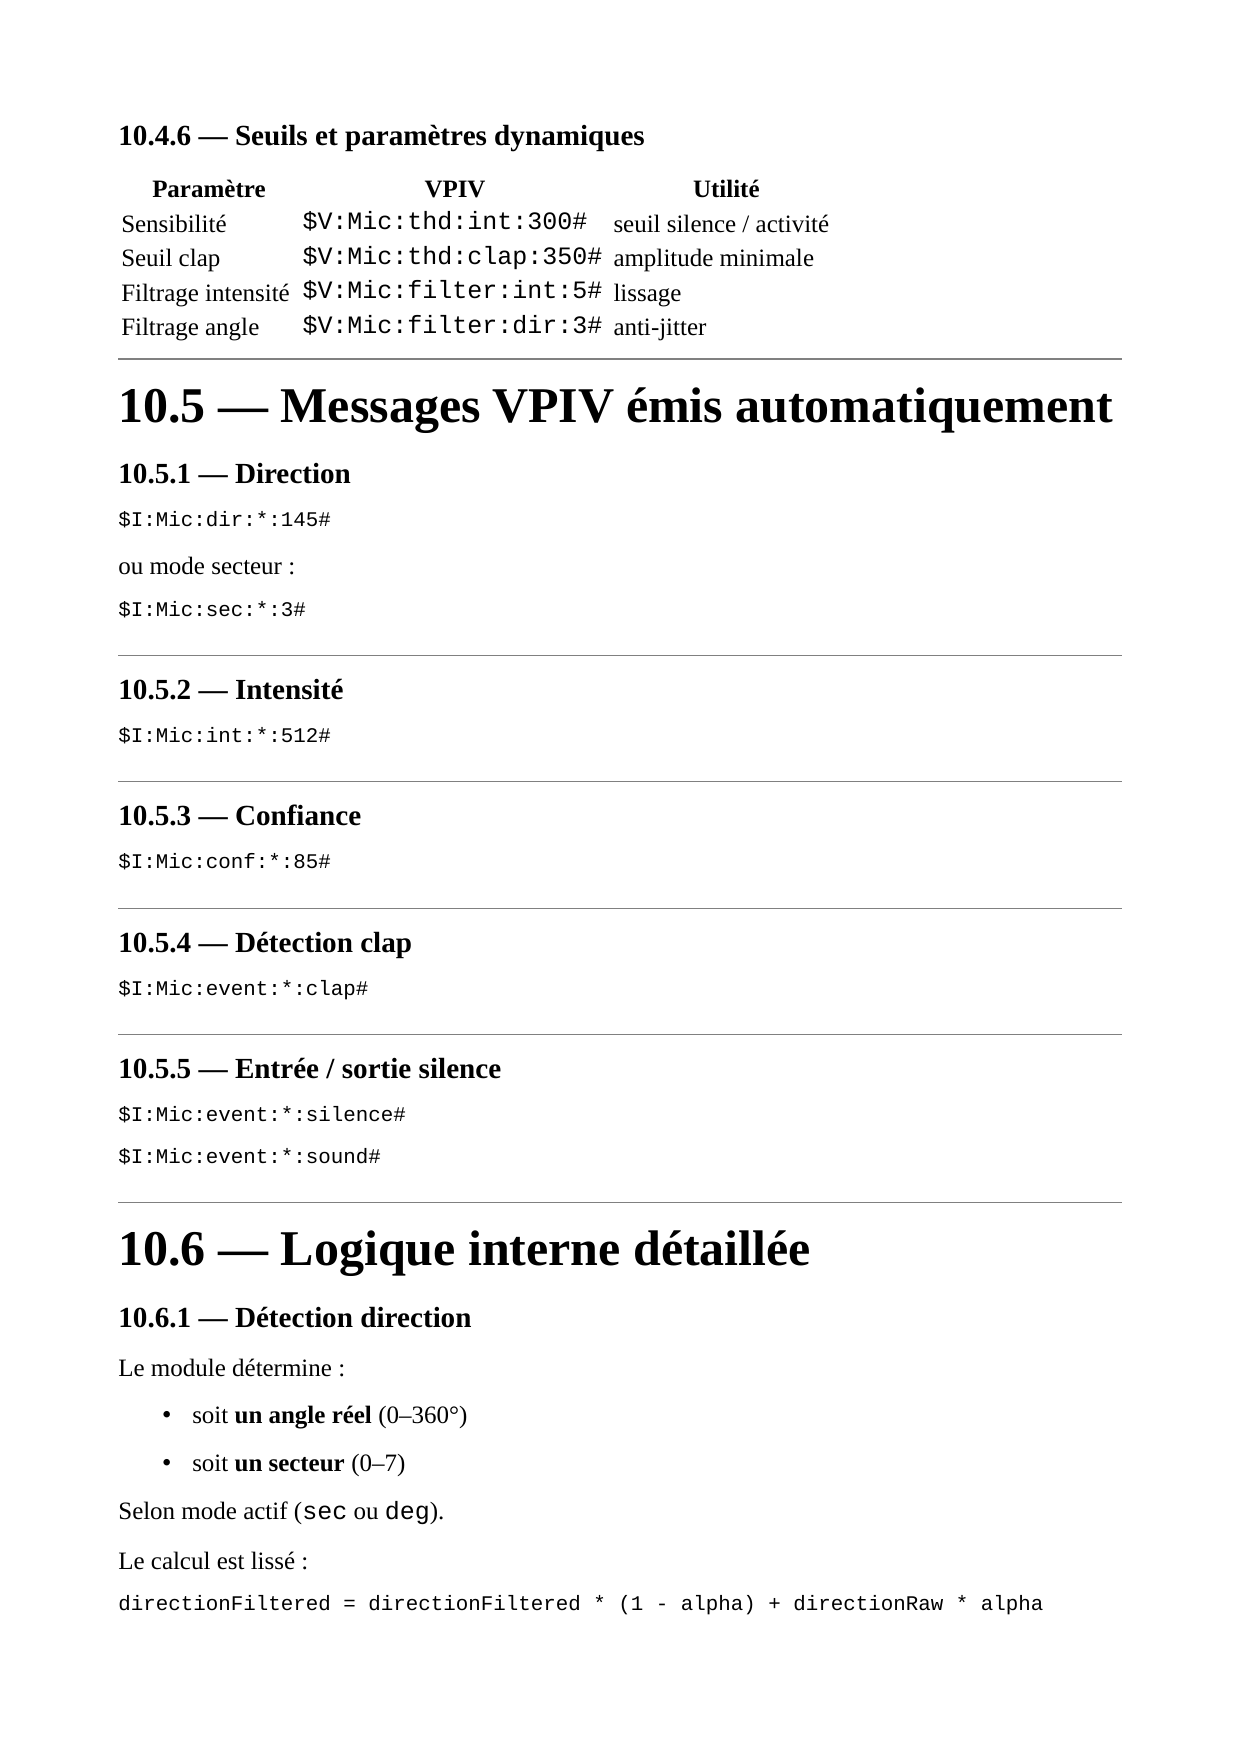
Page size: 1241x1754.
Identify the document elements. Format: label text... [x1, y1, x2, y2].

subtitle 10.5.5 — Entrée / sortie silence [118, 1051, 1122, 1084]
subtitle 10.5.3 — Confiance [118, 798, 1122, 832]
table_cell amplitude minimale [610, 240, 842, 275]
list soit un angle réel (0–360°) [162, 1401, 1122, 1429]
table_cell Seuil clap [118, 240, 299, 275]
table_cell anti-jitter [610, 310, 842, 344]
table_cell seuil silence / activité [610, 206, 842, 240]
table_cell Filtrage angle [118, 310, 299, 344]
subtitle 10.5.1 — Direction [118, 456, 1122, 490]
text $I:Mic:sec:*:3# [118, 599, 1122, 622]
text $I:Mic:int:*:512# [118, 725, 1122, 749]
text $I:Mic:conf:*:85# [118, 851, 1122, 875]
table_header Paramètre [118, 171, 299, 206]
subtitle 10.5 — Messages VPIV émis automatiquement [118, 376, 1122, 433]
table_cell $V:Mic:filter:int:5# [299, 275, 610, 309]
text Selon mode actif (sec ou deg). [118, 1496, 1122, 1527]
table_cell $V:Mic:thd:int:300# [299, 206, 610, 240]
subtitle 10.5.2 — Intensité [118, 672, 1122, 706]
text $I:Mic:event:*:silence# [118, 1104, 1122, 1128]
text $I:Mic:event:*:clap# [118, 978, 1122, 1001]
subtitle 10.4.6 — Seuils et paramètres dynamiques [118, 118, 1122, 152]
text $I:Mic:dir:*:145# [118, 509, 1122, 533]
table_cell Sensibilité [118, 206, 299, 240]
table_cell lissage [610, 275, 842, 309]
text ou mode secteur : [118, 551, 1122, 580]
text Le module détermine : [118, 1353, 1122, 1382]
table_cell Filtrage intensité [118, 275, 299, 309]
table_header VPIV [299, 171, 610, 206]
table_cell $V:Mic:filter:dir:3# [299, 310, 610, 344]
text directionFiltered = directionFiltered * (1 - alpha) + directionRaw * alpha [118, 1593, 1122, 1617]
text $I:Mic:event:*:sound# [118, 1146, 1122, 1169]
subtitle 10.6 — Logique interne détaillée [118, 1219, 1122, 1277]
table_header Utilité [610, 171, 842, 206]
subtitle 10.6.1 — Détection direction [118, 1300, 1122, 1333]
list soit un secteur (0–7) [162, 1448, 1122, 1477]
subtitle 10.5.4 — Détection clap [118, 925, 1122, 958]
text Le calcul est lissé : [118, 1546, 1122, 1574]
table_cell $V:Mic:thd:clap:350# [299, 240, 610, 275]
